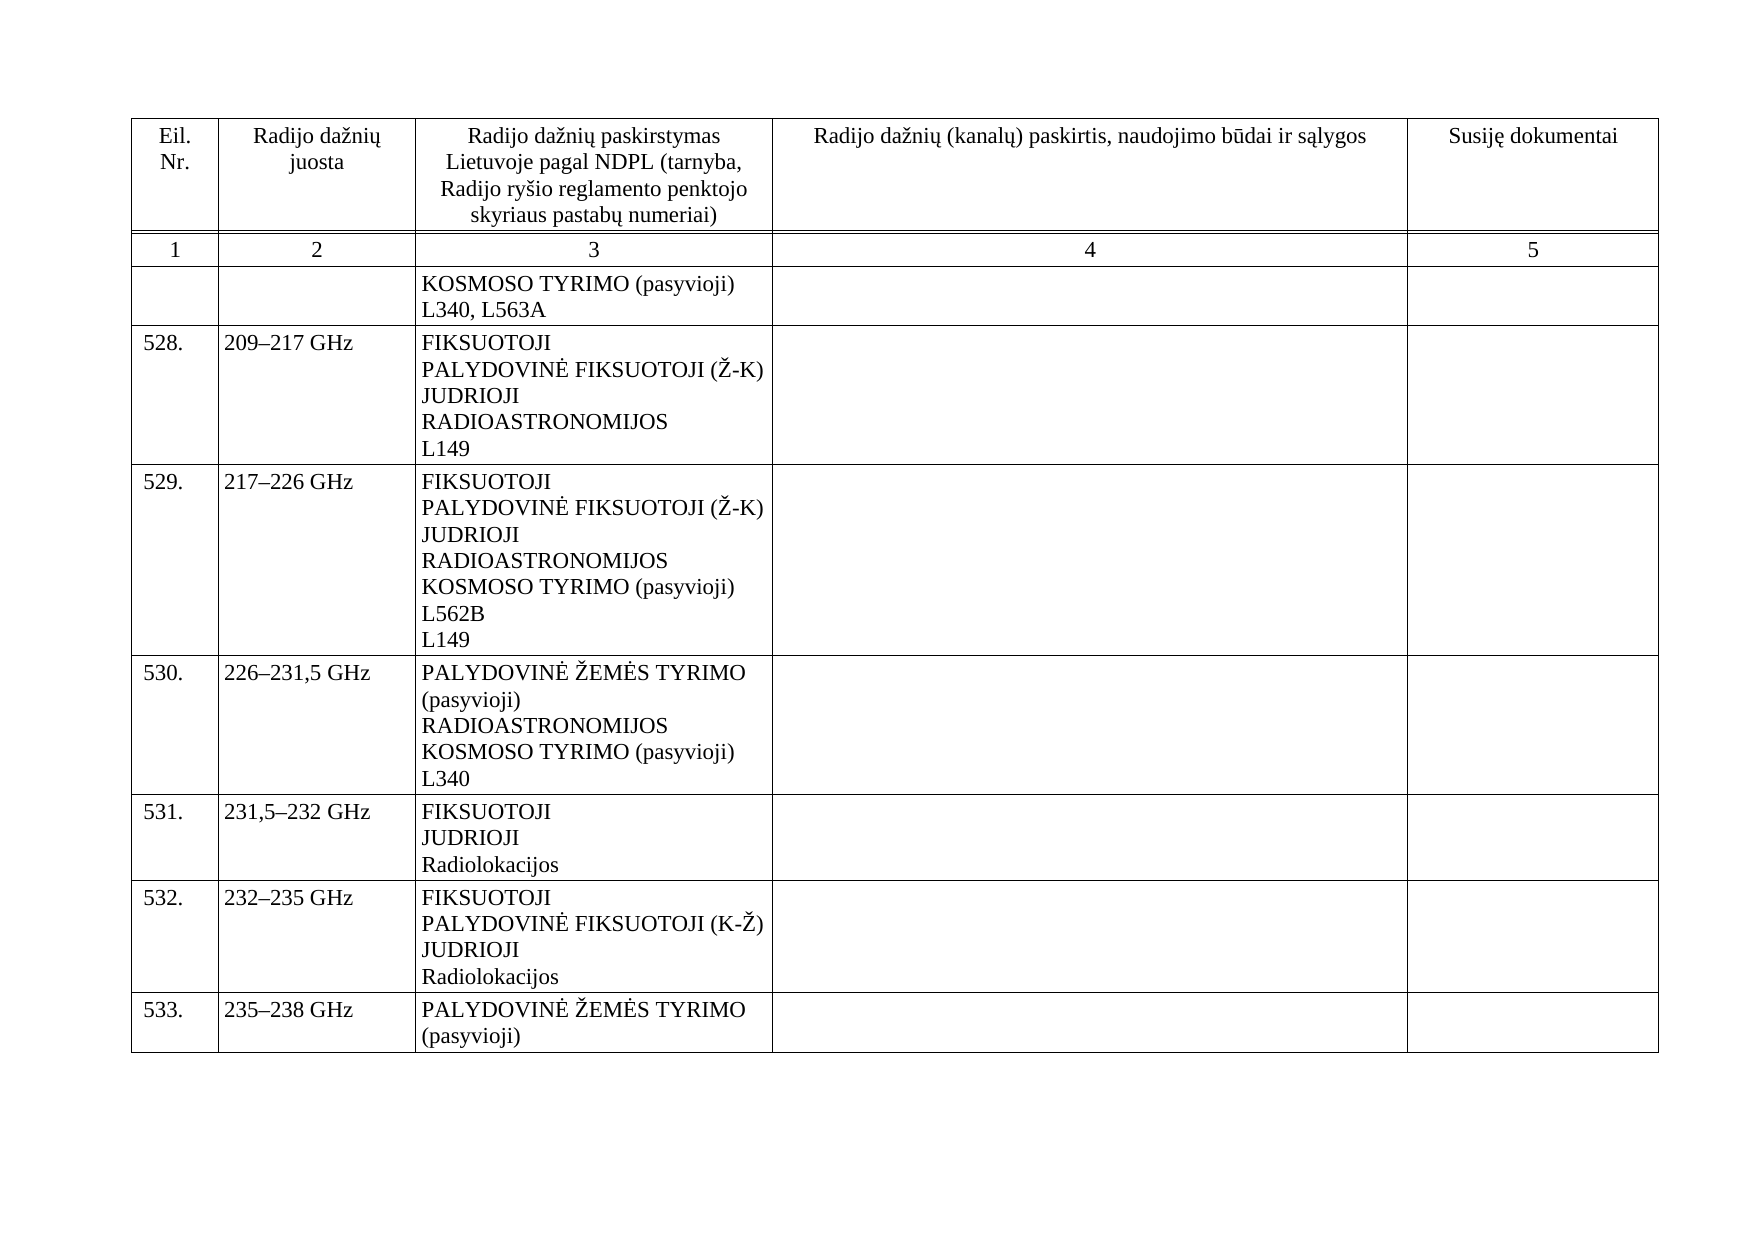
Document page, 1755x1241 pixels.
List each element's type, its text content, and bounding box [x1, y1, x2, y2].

table_cell 209–217 GHz [219, 326, 415, 464]
table_cell 1 [132, 234, 218, 266]
table_cell [1408, 267, 1658, 325]
table_cell [1408, 795, 1658, 880]
table_cell 226–231,5 GHz [219, 656, 415, 794]
table_cell [773, 993, 1407, 1052]
table_cell [132, 267, 218, 325]
table_header Radijo dažnių paskirstymas Lietuvoje pagal NDPL (tarnyba, Radijo ryšio reglamento penktojo skyriaus pastabų numeriai) [416, 119, 772, 230]
table_cell [773, 795, 1407, 880]
table_cell [219, 267, 415, 325]
table_cell 530. [132, 656, 218, 794]
table_cell 217–226 GHz [219, 465, 415, 655]
table_cell [773, 267, 1407, 325]
table_header Radijo dažnių (kanalų) paskirtis, naudojimo būdai ir sąlygos [773, 119, 1407, 230]
table_cell PALYDOVINĖ ŽEMĖS TYRIMO (pasyvioji) [416, 993, 772, 1052]
table_cell [773, 326, 1407, 464]
table_cell FIKSUOTOJI PALYDOVINĖ FIKSUOTOJI (Ž-K) JUDRIOJI RADIOASTRONOMIJOS KOSMOSO TYRIMO (pasyvioji) L562B L149 [416, 465, 772, 655]
table_cell 232–235 GHz [219, 881, 415, 992]
table_cell 529. [132, 465, 218, 655]
table_header Susiję dokumentai [1408, 119, 1658, 230]
table_cell 235–238 GHz [219, 993, 415, 1052]
table_cell 2 [219, 234, 415, 266]
table_cell 231,5–232 GHz [219, 795, 415, 880]
table_cell FIKSUOTOJI JUDRIOJI Radiolokacijos [416, 795, 772, 880]
table_cell 5 [1408, 234, 1658, 266]
table_cell 533. [132, 993, 218, 1052]
table_header Eil. Nr. [132, 119, 218, 230]
table_cell [773, 656, 1407, 794]
table_cell [1408, 993, 1658, 1052]
table_cell [773, 881, 1407, 992]
table_cell 528. [132, 326, 218, 464]
table_cell 3 [416, 234, 772, 266]
table_cell 4 [773, 234, 1407, 266]
table_cell [1408, 465, 1658, 655]
table_cell [1408, 656, 1658, 794]
table_cell [1408, 326, 1658, 464]
table_cell [773, 465, 1407, 655]
table_cell PALYDOVINĖ ŽEMĖS TYRIMO (pasyvioji) RADIOASTRONOMIJOS KOSMOSO TYRIMO (pasyvioji) L340 [416, 656, 772, 794]
table_header Radijo dažnių juosta [219, 119, 415, 230]
table_cell 532. [132, 881, 218, 992]
table_cell FIKSUOTOJI PALYDOVINĖ FIKSUOTOJI (Ž-K) JUDRIOJI RADIOASTRONOMIJOS L149 [416, 326, 772, 464]
table_cell [1408, 881, 1658, 992]
table_cell 531. [132, 795, 218, 880]
table_cell KOSMOSO TYRIMO (pasyvioji) L340, L563A [416, 267, 772, 325]
table_cell FIKSUOTOJI PALYDOVINĖ FIKSUOTOJI (K-Ž) JUDRIOJI Radiolokacijos [416, 881, 772, 992]
